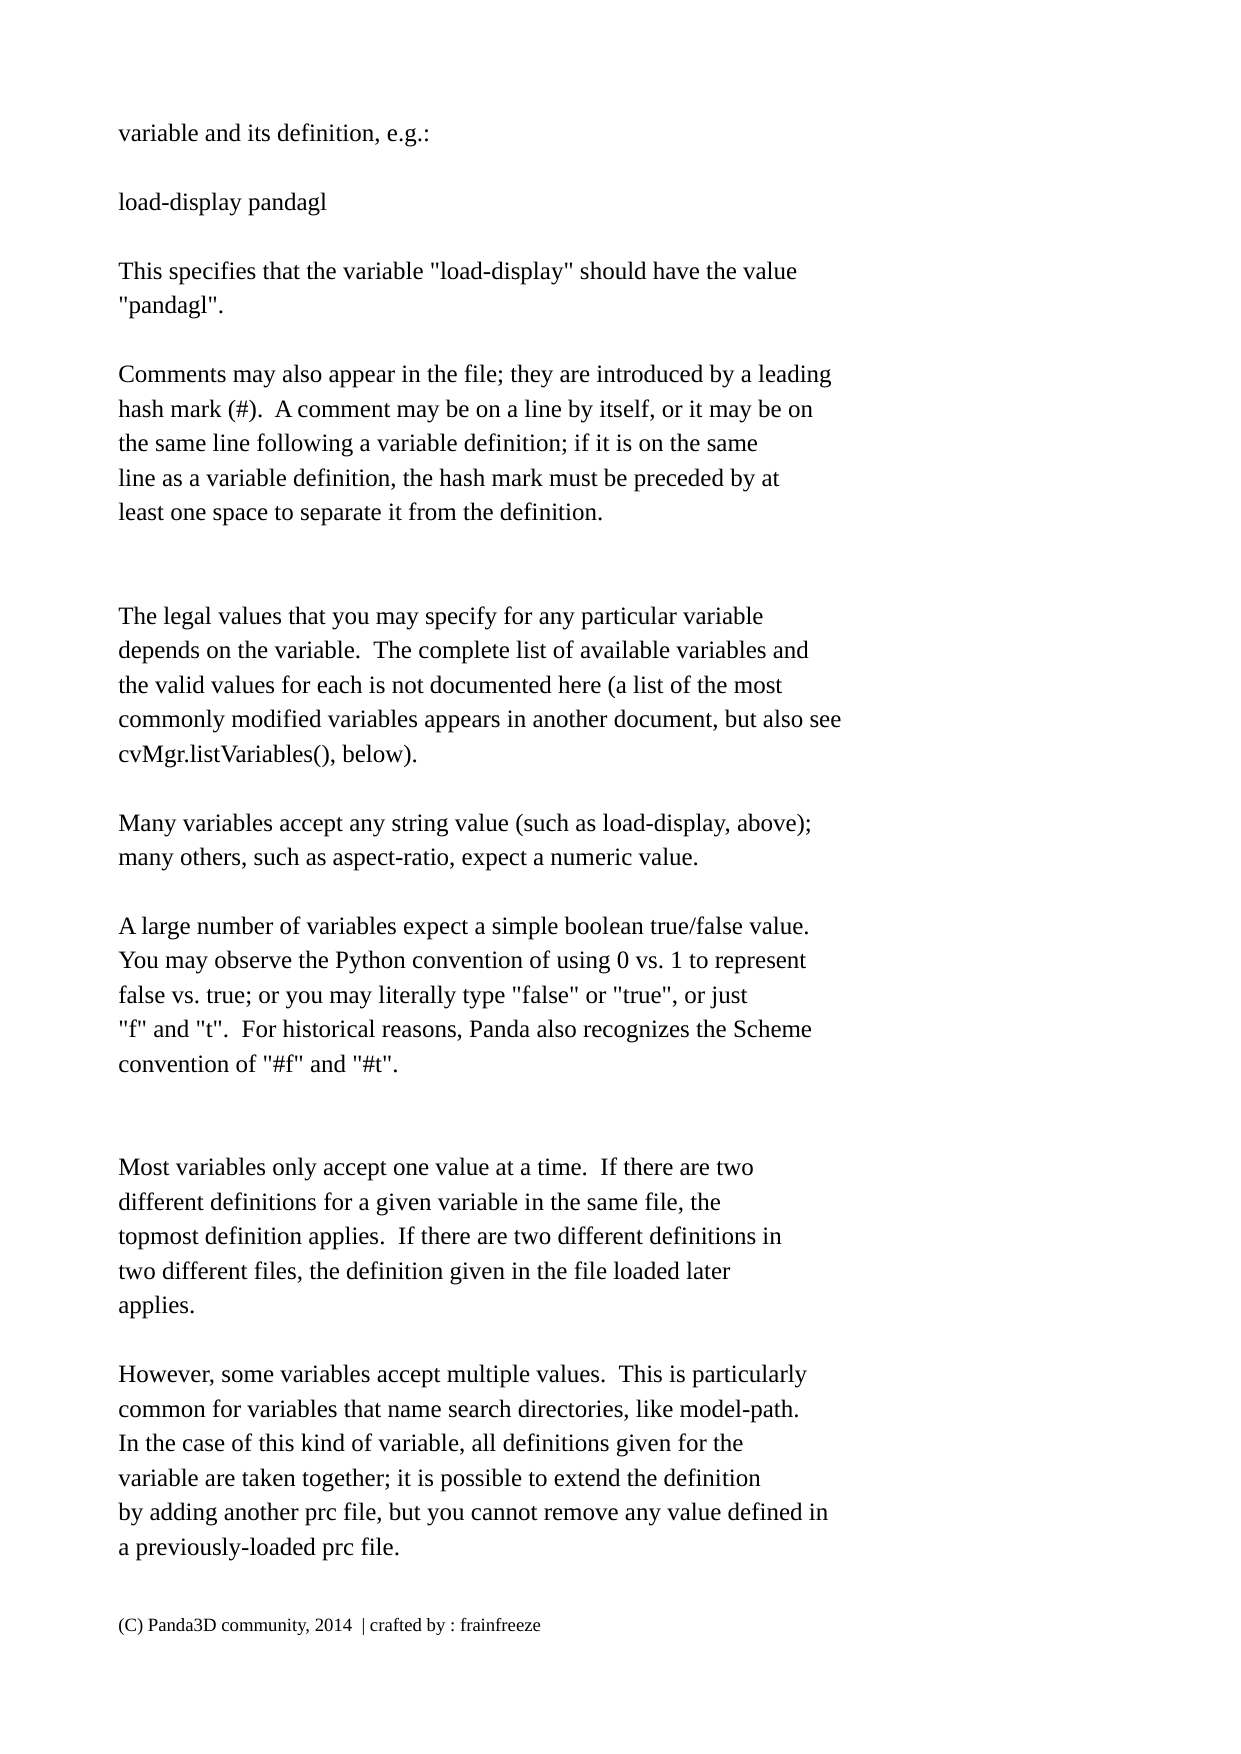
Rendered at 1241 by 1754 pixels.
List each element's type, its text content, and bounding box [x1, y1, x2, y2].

text line as a variable definition, the hash mark must be preceded by at [118, 463, 1122, 492]
text cvMgr.listVariables(), below). [118, 739, 1122, 767]
text many others, such as aspect-ratio, expect a numeric value. [118, 842, 1122, 871]
text false vs. true; or you may literally type "false" or "true", or just [118, 980, 1122, 1009]
text a previously-loaded prc file. [118, 1532, 1122, 1561]
text However, some variables accept multiple values. This is particularly [118, 1359, 1122, 1388]
text convention of "#f" and "#t". [118, 1049, 1122, 1078]
text variable are taken together; it is possible to extend the definition [118, 1463, 1122, 1492]
text applies. [118, 1290, 1122, 1319]
text different definitions for a given variable in the same file, the [118, 1187, 1122, 1216]
text the valid values for each is not documented here (a list of the most [118, 670, 1122, 698]
text by adding another prc file, but you cannot remove any value defined in [118, 1497, 1122, 1526]
text common for variables that name search directories, like model-path. [118, 1394, 1122, 1423]
text hash mark (#). A comment may be on a line by itself, or it may be on [118, 394, 1122, 423]
text In the case of this kind of variable, all definitions given for the [118, 1428, 1122, 1457]
text "pandagl". [118, 291, 1122, 319]
text variable and its definition, e.g.: [118, 118, 1122, 147]
text the same line following a variable definition; if it is on the same [118, 428, 1122, 457]
text You may observe the Python convention of using 0 vs. 1 to represent [118, 946, 1122, 974]
text two different files, the definition given in the file loaded later [118, 1256, 1122, 1285]
text The legal values that you may specify for any particular variable [118, 601, 1122, 629]
text This specifies that the variable "load-display" should have the value [118, 256, 1122, 285]
text Comments may also appear in the file; they are introduced by a leading [118, 359, 1122, 388]
text commonly modified variables appears in another document, but also see [118, 704, 1122, 733]
text depends on the variable. The complete list of available variables and [118, 635, 1122, 664]
text load-display pandagl [118, 187, 1122, 216]
text A large number of variables expect a simple boolean true/false value. [118, 911, 1122, 940]
text least one space to separate it from the definition. [118, 497, 1122, 526]
text "f" and "t". For historical reasons, Panda also recognizes the Scheme [118, 1014, 1122, 1043]
text topmost definition applies. If there are two different definitions in [118, 1221, 1122, 1250]
text Most variables only accept one value at a time. If there are two [118, 1152, 1122, 1181]
text Many variables accept any string value (such as load-display, above); [118, 808, 1122, 836]
